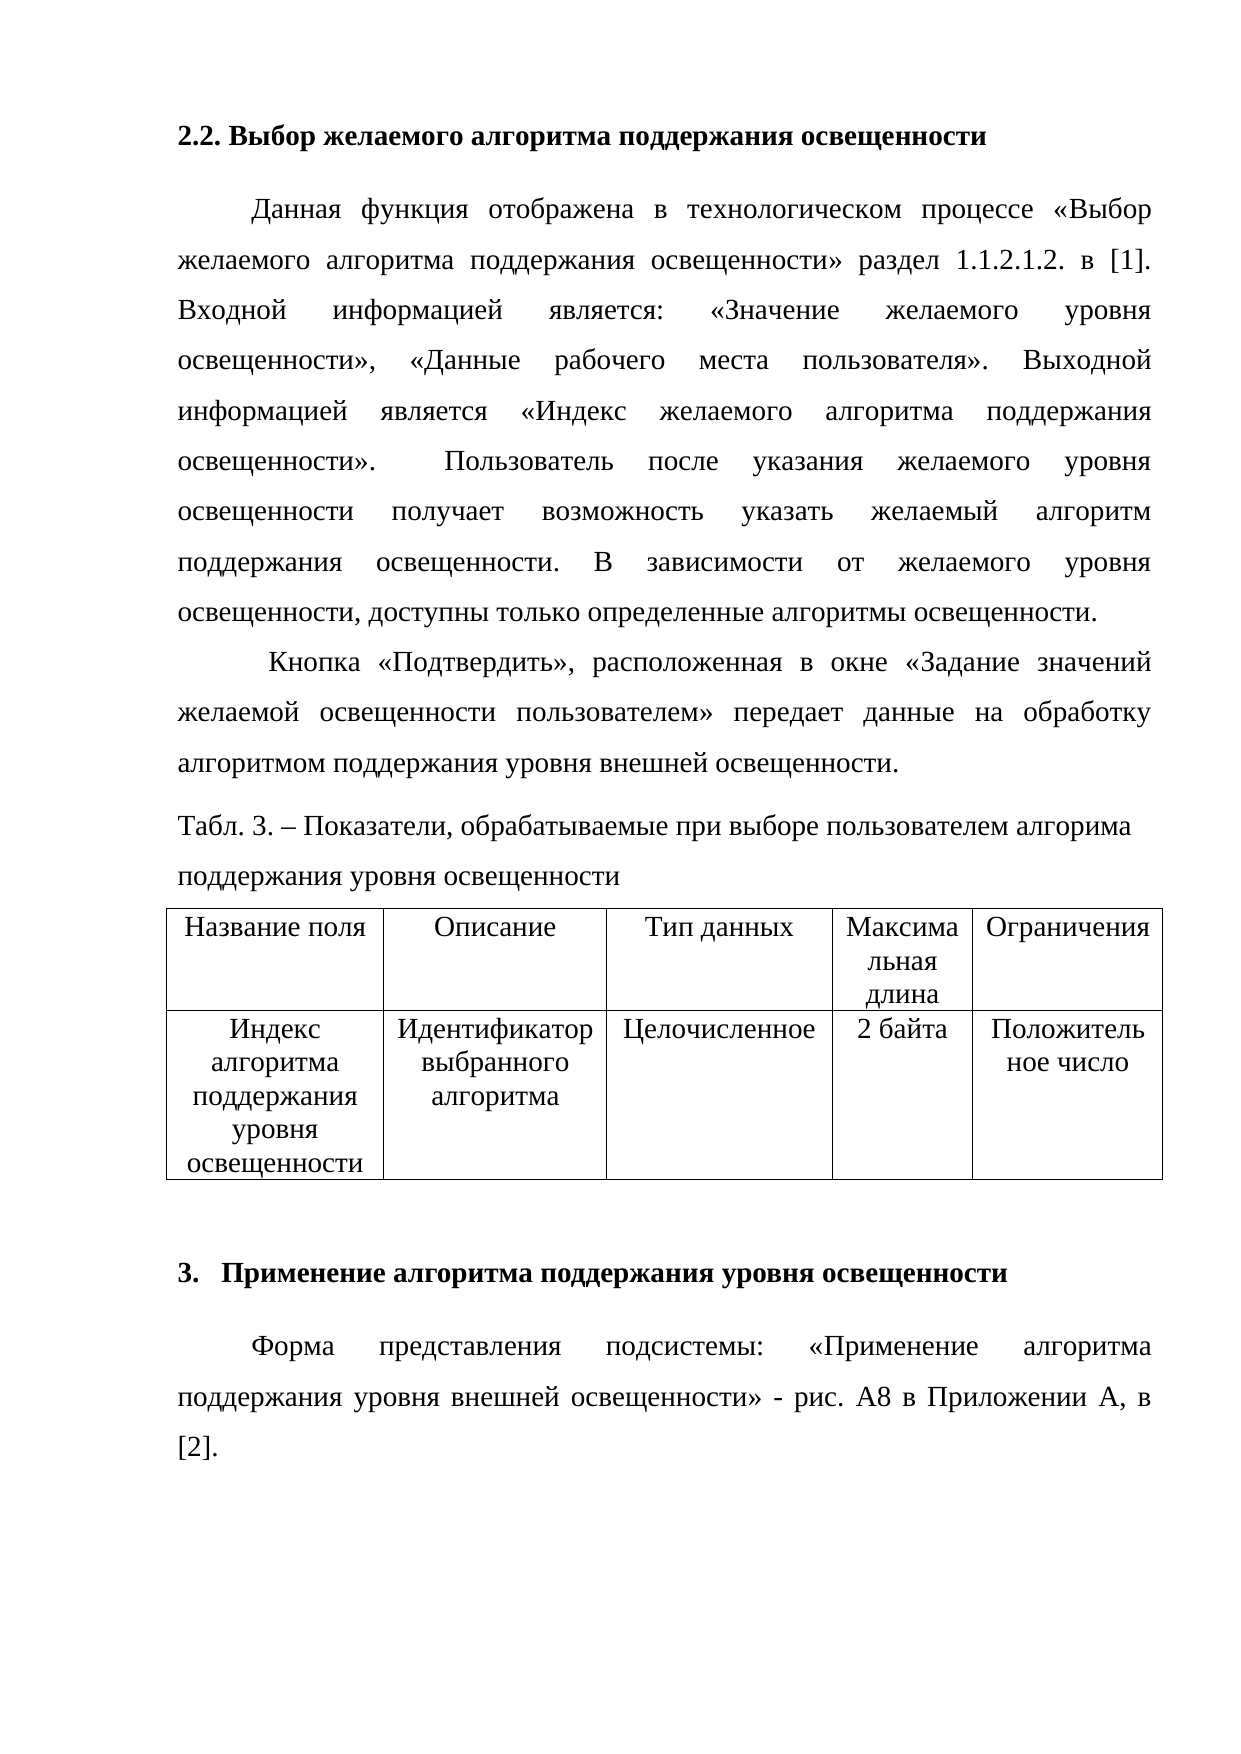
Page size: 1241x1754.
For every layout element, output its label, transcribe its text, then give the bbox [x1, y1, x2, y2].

text Табл. 3. – Показатели, обрабатываемые при выборе пользователем алгорима поддержания уровня освещенности [177, 808, 1152, 892]
table_cell 2 байта [833, 1011, 972, 1179]
table_header Ограничения [973, 909, 1162, 1010]
table_header Название поля [167, 909, 383, 1010]
subtitle 2.2. Выбор желаемого алгоритма поддержания освещенности [177, 118, 1152, 152]
table_cell Идентификатор выбранного алгоритма [384, 1011, 606, 1179]
subtitle 3. Применение алгоритма поддержания уровня освещенности [177, 1255, 1152, 1289]
text Кнопка «Подтвердить», расположенная в окне «Задание значений желаемой освещенности пользователем» передает данные на обработку алгоритмом поддержания уровня внешней освещенности. [177, 644, 1152, 778]
table_header Максимальная длина [833, 909, 972, 1010]
text Форма представления подсистемы: «Применение алгоритма поддержания уровня внешней освещенности» - рис. A8 в Приложении А, в [2]. [177, 1328, 1152, 1463]
table_cell Целочисленное [607, 1011, 832, 1179]
table_cell Положительное число [973, 1011, 1162, 1179]
table_header Тип данных [607, 909, 832, 1010]
text Данная функция отображена в технологическом процессе «Выбор желаемого алгоритма поддержания освещенности» раздел 1.1.2.1.2. в [1]. Входной информацией является: «Значение желаемого уровня освещенности», «Данные рабочего места пользователя». Выходной информацией является «Индекс желаемого алгоритма поддержания освещенности». Пользователь после указания желаемого уровня освещенности получает возможность указать желаемый алгоритм поддержания освещенности. В зависимости от желаемого уровня освещенности, доступны только определенные алгоритмы освещенности. [177, 191, 1152, 627]
table_cell Индекс алгоритма поддержания уровня освещенности [167, 1011, 383, 1179]
table_header Описание [384, 909, 606, 1010]
